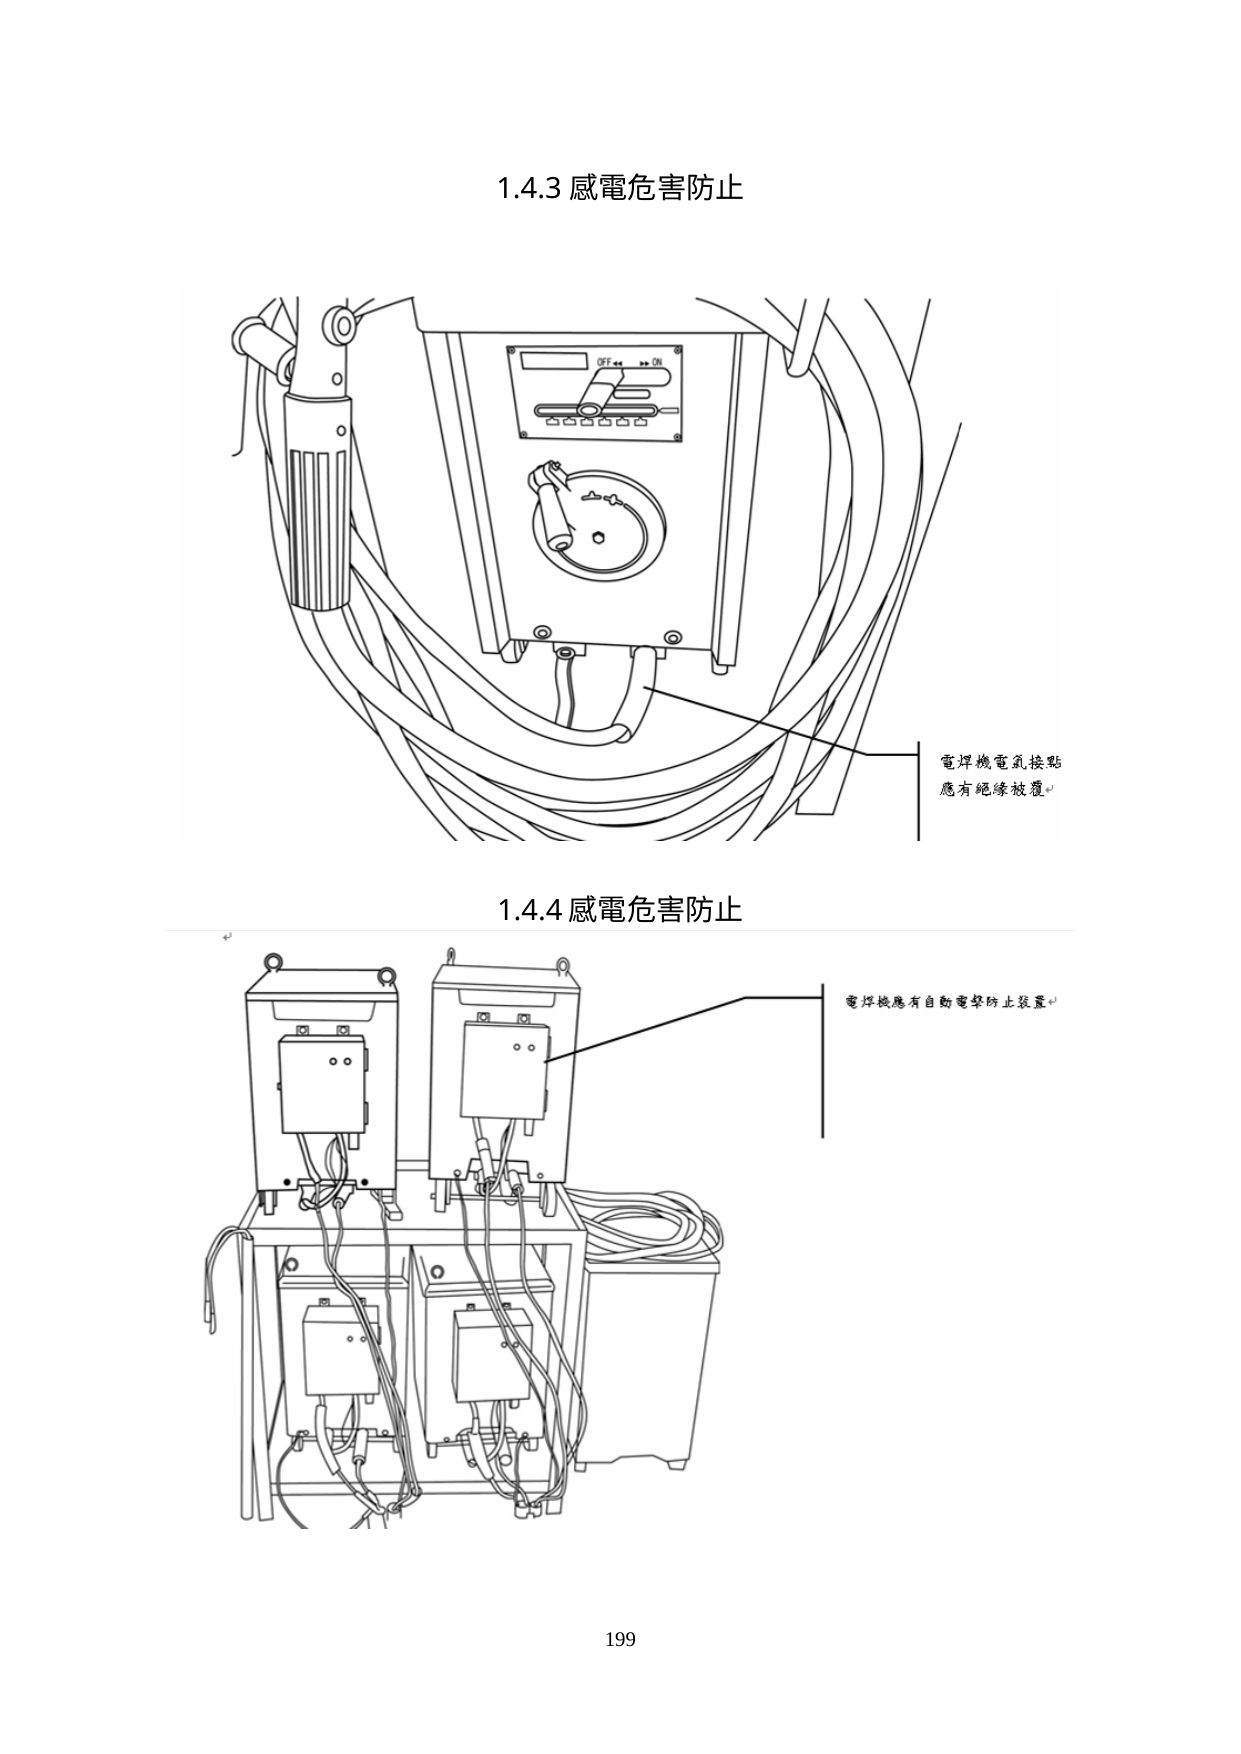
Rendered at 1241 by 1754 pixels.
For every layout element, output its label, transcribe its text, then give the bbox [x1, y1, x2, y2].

picture [177, 286, 1063, 841]
text 1.4.3 感電危害防止 [148, 164, 1092, 207]
picture [165, 930, 1076, 1529]
text 1.4.4感電危害防止 [148, 880, 1092, 930]
